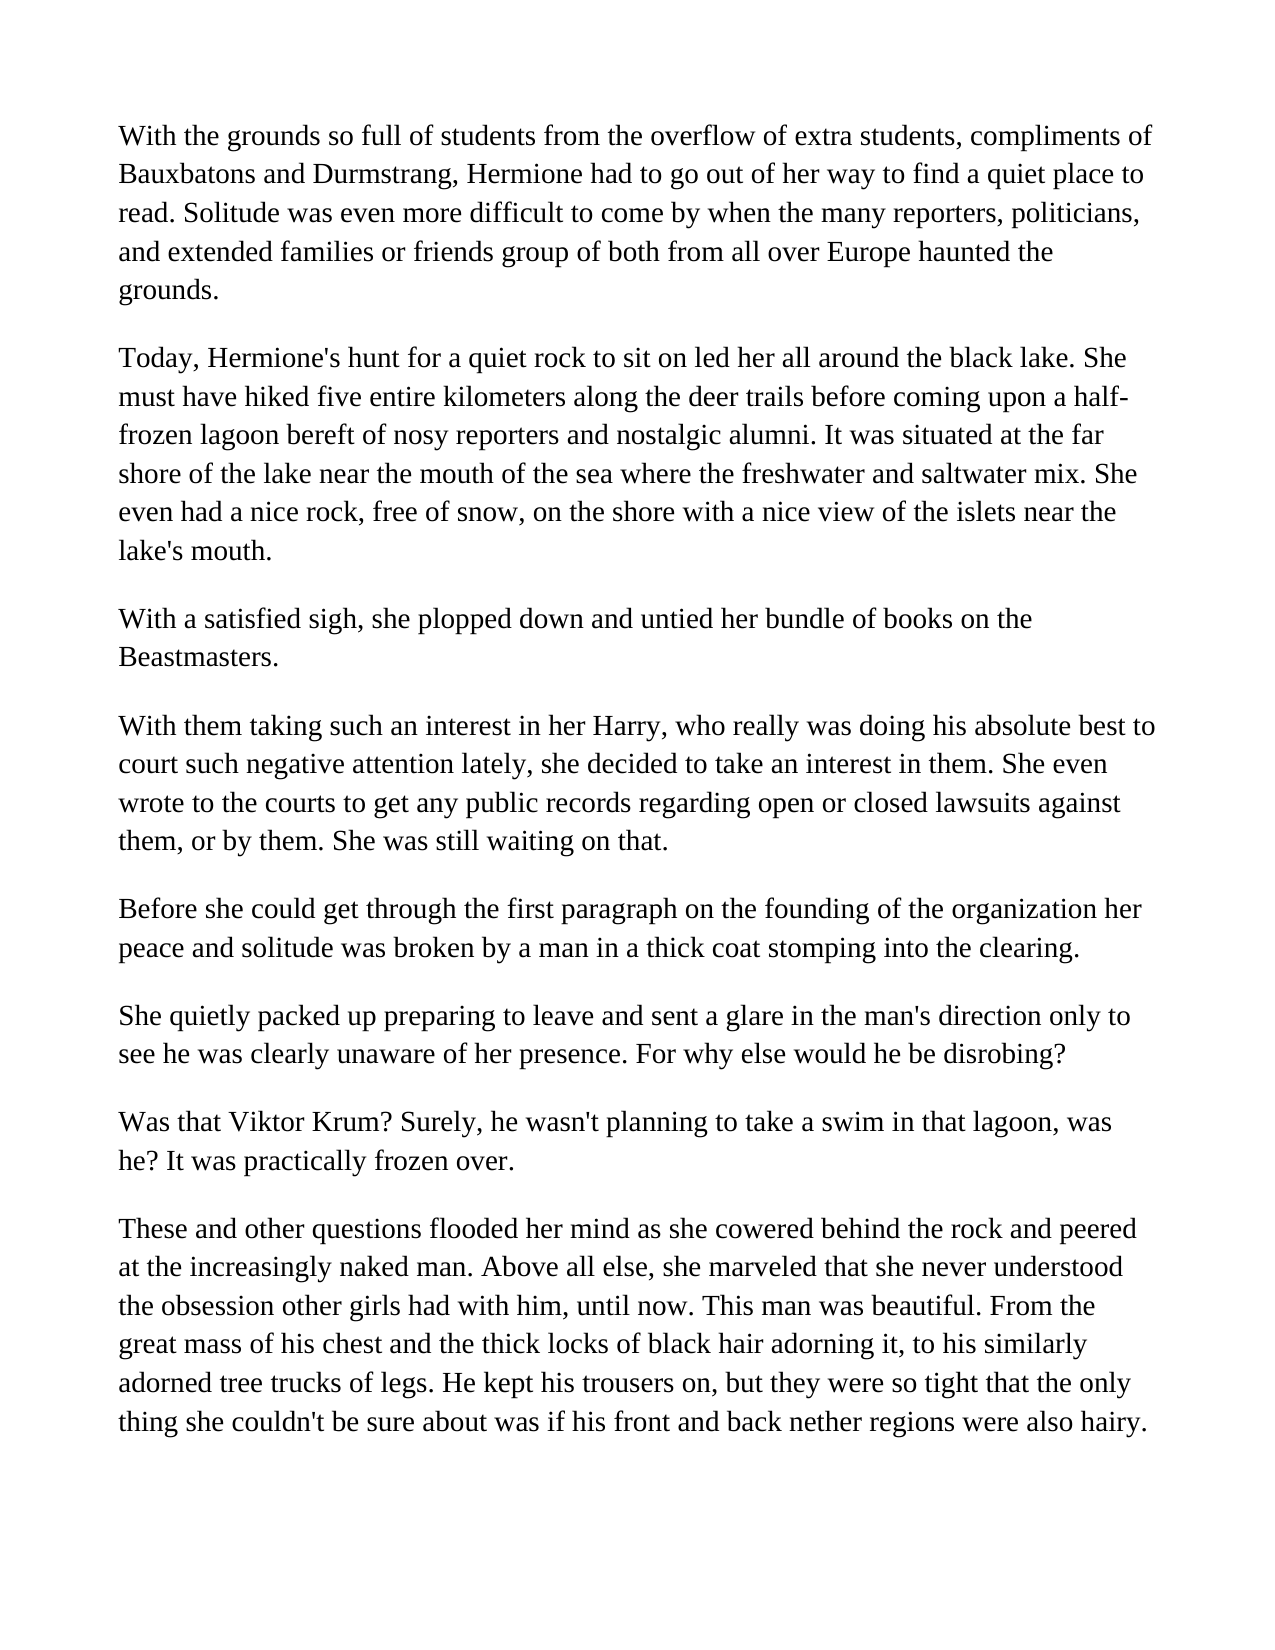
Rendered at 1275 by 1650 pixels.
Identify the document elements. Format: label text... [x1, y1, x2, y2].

text These and other questions flooded her mind as she cowered behind the rock and peered at the increasingly naked man. Above all else, she marveled that she never understood the obsession other girls had with him, until now. This man was beautiful. From the great mass of his chest and the thick locks of black hair adorning it, to his similarly adorned tree trucks of legs. He kept his trousers on, but they were so tight that the only thing she couldn't be sure about was if his front and back nether regions were also hairy. [118, 1211, 1157, 1437]
text Today, Hermione's hunt for a quiet rock to sit on led her all around the black lake. She must have hiked five entire kilometers along the deer trails before coming upon a half-frozen lagoon bereft of nosy reporters and nostalgic alumni. It was situated at the far shore of the lake near the mouth of the sea where the freshwater and saltwater mix. She even had a nice rock, free of snow, on the shore with a nice view of the islets near the lake's mouth. [118, 340, 1157, 567]
text With them taking such an interest in her Harry, who really was doing his absolute best to court such negative attention lately, she decided to take an interest in them. She even wrote to the courts to get any public records regarding open or closed lawsuits against them, or by them. She was still waiting on that. [118, 708, 1157, 857]
text She quietly packed up preparing to leave and sent a glare in the man's direction only to see he was clearly unaware of her presence. For why else would he be disrobing? [118, 998, 1157, 1070]
text Before she could get through the first paragraph on the founding of the organization her peace and solitude was broken by a man in a thick coat stomping into the clearing. [118, 891, 1157, 963]
text With a satisfied sigh, she plopped down and untied her bundle of books on the Beastmasters. [118, 601, 1157, 673]
text With the grounds so full of students from the overflow of extra students, compliments of Bauxbatons and Durmstrang, Hermione had to go out of her way to find a quiet place to read. Solitude was even more difficult to come by when the many reporters, politicians, and extended families or friends group of both from all over Europe haunted the grounds. [118, 118, 1157, 306]
text Was that Viktor Krum? Surely, he wasn't planning to take a swim in that lagoon, was he? It was practically frozen over. [118, 1104, 1157, 1176]
